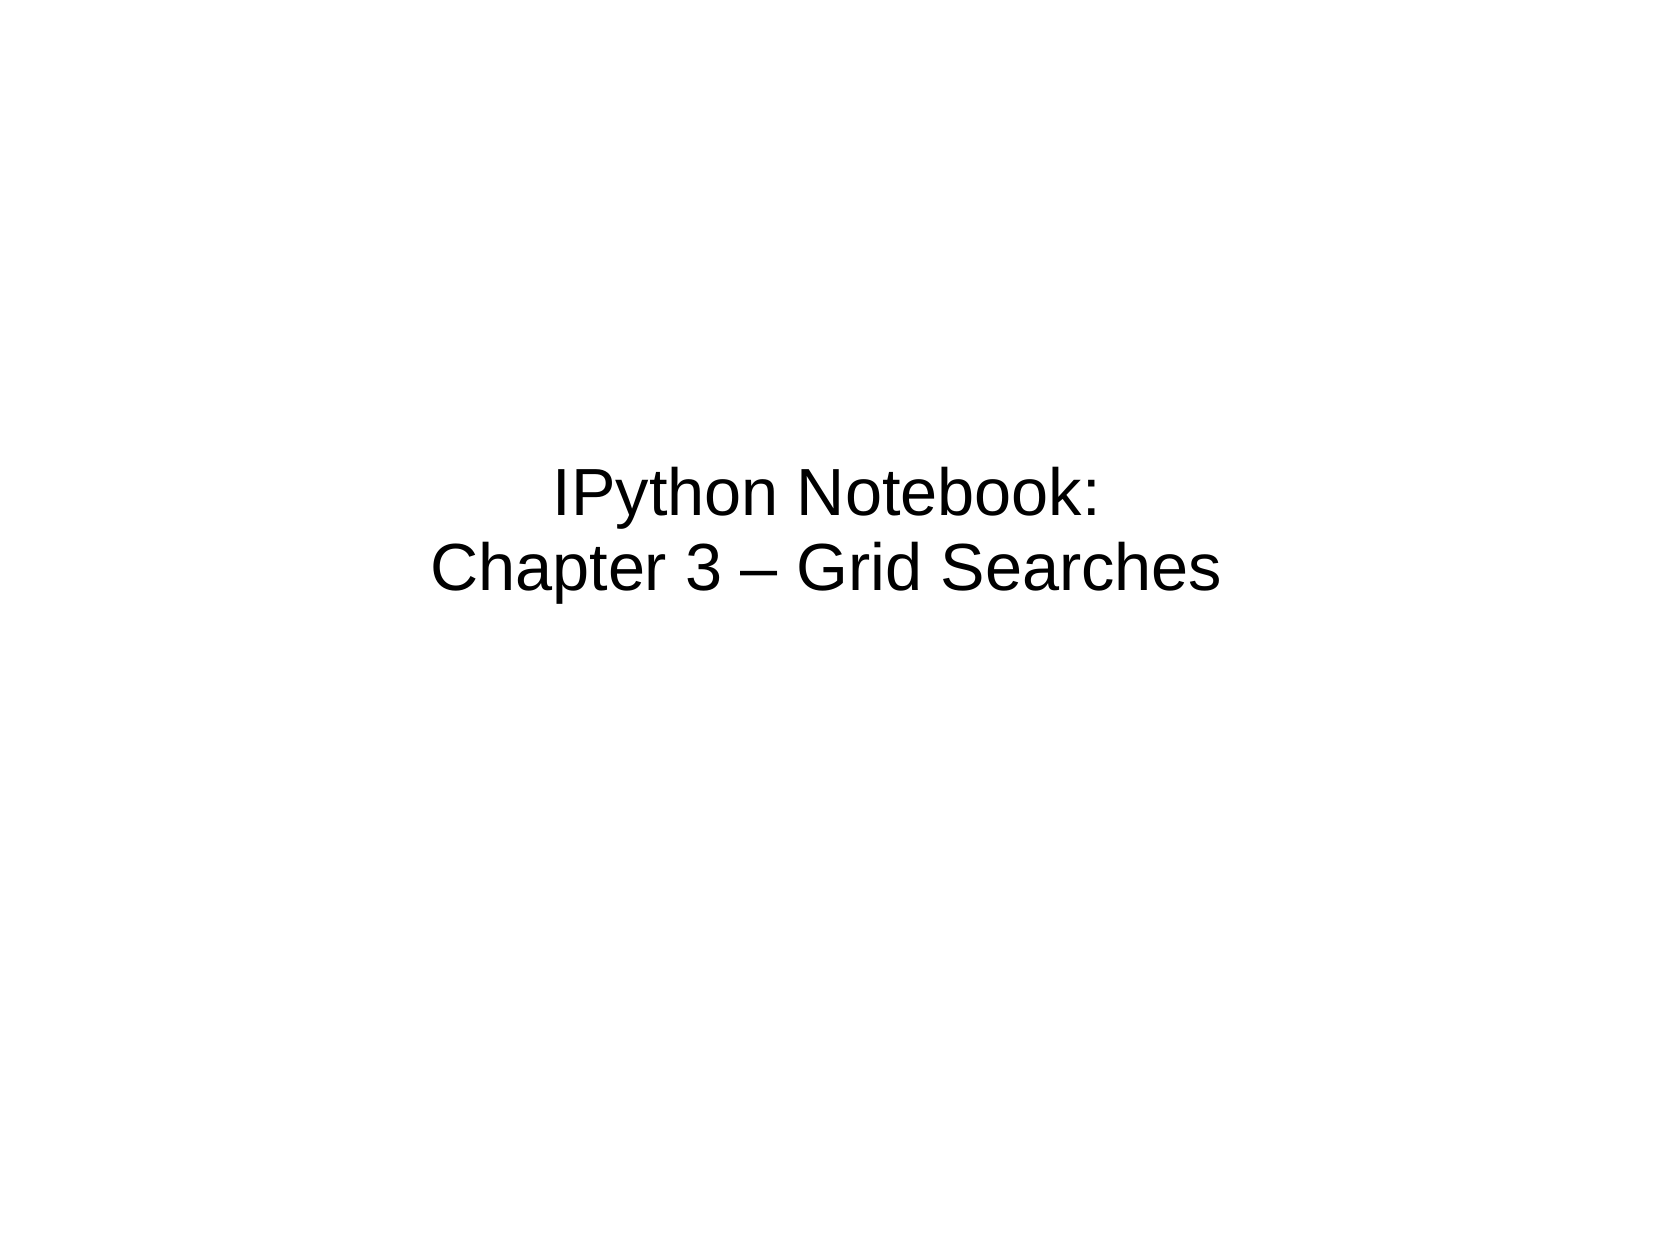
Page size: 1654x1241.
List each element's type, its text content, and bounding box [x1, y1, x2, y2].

subtitle IPython Notebook: Chapter 3 – Grid Searches [82, 49, 1571, 1010]
